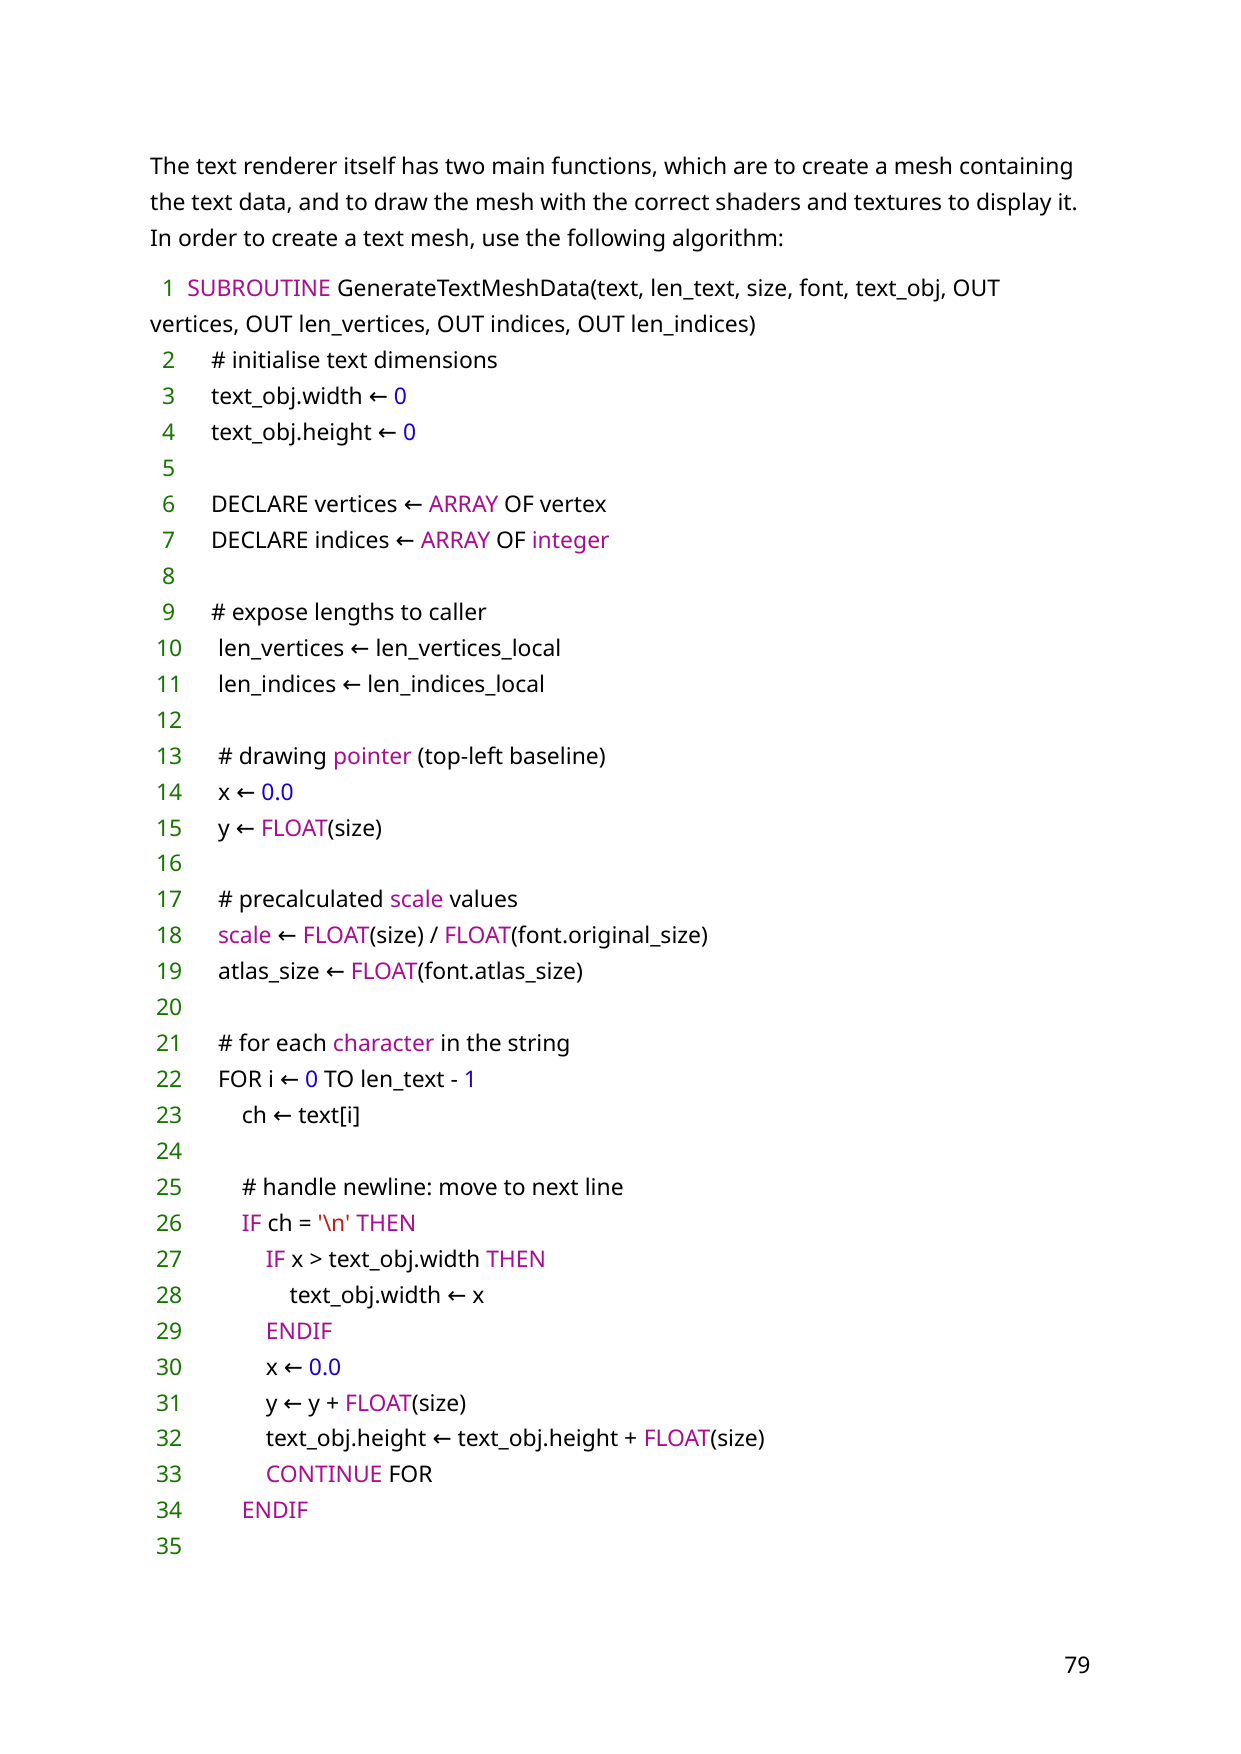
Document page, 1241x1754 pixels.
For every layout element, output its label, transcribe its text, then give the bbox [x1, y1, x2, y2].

text 17 # precalculated scale values [150, 883, 1090, 914]
text 35 [150, 1530, 1090, 1561]
text 33 CONTINUE FOR [150, 1458, 1090, 1489]
text 23 ch ← text[i] [150, 1099, 1090, 1130]
text The text renderer itself has two main functions, which are to create a mesh containing the text data, and to draw the mesh with the correct shaders and textures to display it. In order to create a text mesh, use the following algorithm: [150, 150, 1090, 253]
text 10 len_vertices ← len_vertices_local [150, 632, 1090, 663]
text 22 FOR i ← 0 TO len_text - 1 [150, 1063, 1090, 1094]
text 27 IF x > text_obj.width THEN [150, 1243, 1090, 1274]
text 12 [150, 704, 1090, 735]
text 14 x ← 0.0 [150, 776, 1090, 807]
text 19 atlas_size ← FLOAT(font.atlas_size) [150, 955, 1090, 986]
text 18 scale ← FLOAT(size) / FLOAT(font.original_size) [150, 919, 1090, 951]
text 8 [150, 560, 1090, 591]
text 6 DECLARE vertices ← ARRAY OF vertex [150, 488, 1090, 519]
text 25 # handle newline: move to next line [150, 1171, 1090, 1202]
text 15 y ← FLOAT(size) [150, 811, 1090, 843]
text 5 [150, 452, 1090, 483]
text 34 ENDIF [150, 1494, 1090, 1526]
text 30 x ← 0.0 [150, 1351, 1090, 1382]
text 29 ENDIF [150, 1314, 1090, 1346]
text 21 # for each character in the string [150, 1027, 1090, 1058]
text 4 text_obj.height ← 0 [150, 416, 1090, 447]
text 26 IF ch = '\n' THEN [150, 1207, 1090, 1238]
text 1 SUBROUTINE GenerateTextMeshData(text, len_text, size, font, text_obj, OUT vertices, OUT len_vertices, OUT indices, OUT len_indices) [150, 272, 1090, 339]
text 3 text_obj.width ← 0 [150, 380, 1090, 411]
text 24 [150, 1135, 1090, 1166]
text 32 text_obj.height ← text_obj.height + FLOAT(size) [150, 1422, 1090, 1454]
text 16 [150, 847, 1090, 879]
text 13 # drawing pointer (top-left baseline) [150, 739, 1090, 771]
text 28 text_obj.width ← x [150, 1279, 1090, 1310]
text 7 DECLARE indices ← ARRAY OF integer [150, 524, 1090, 555]
text 11 len_indices ← len_indices_local [150, 668, 1090, 699]
text 31 y ← y + FLOAT(size) [150, 1386, 1090, 1418]
text 2 # initialise text dimensions [150, 344, 1090, 376]
text 9 # expose lengths to caller [150, 596, 1090, 627]
text 20 [150, 991, 1090, 1022]
